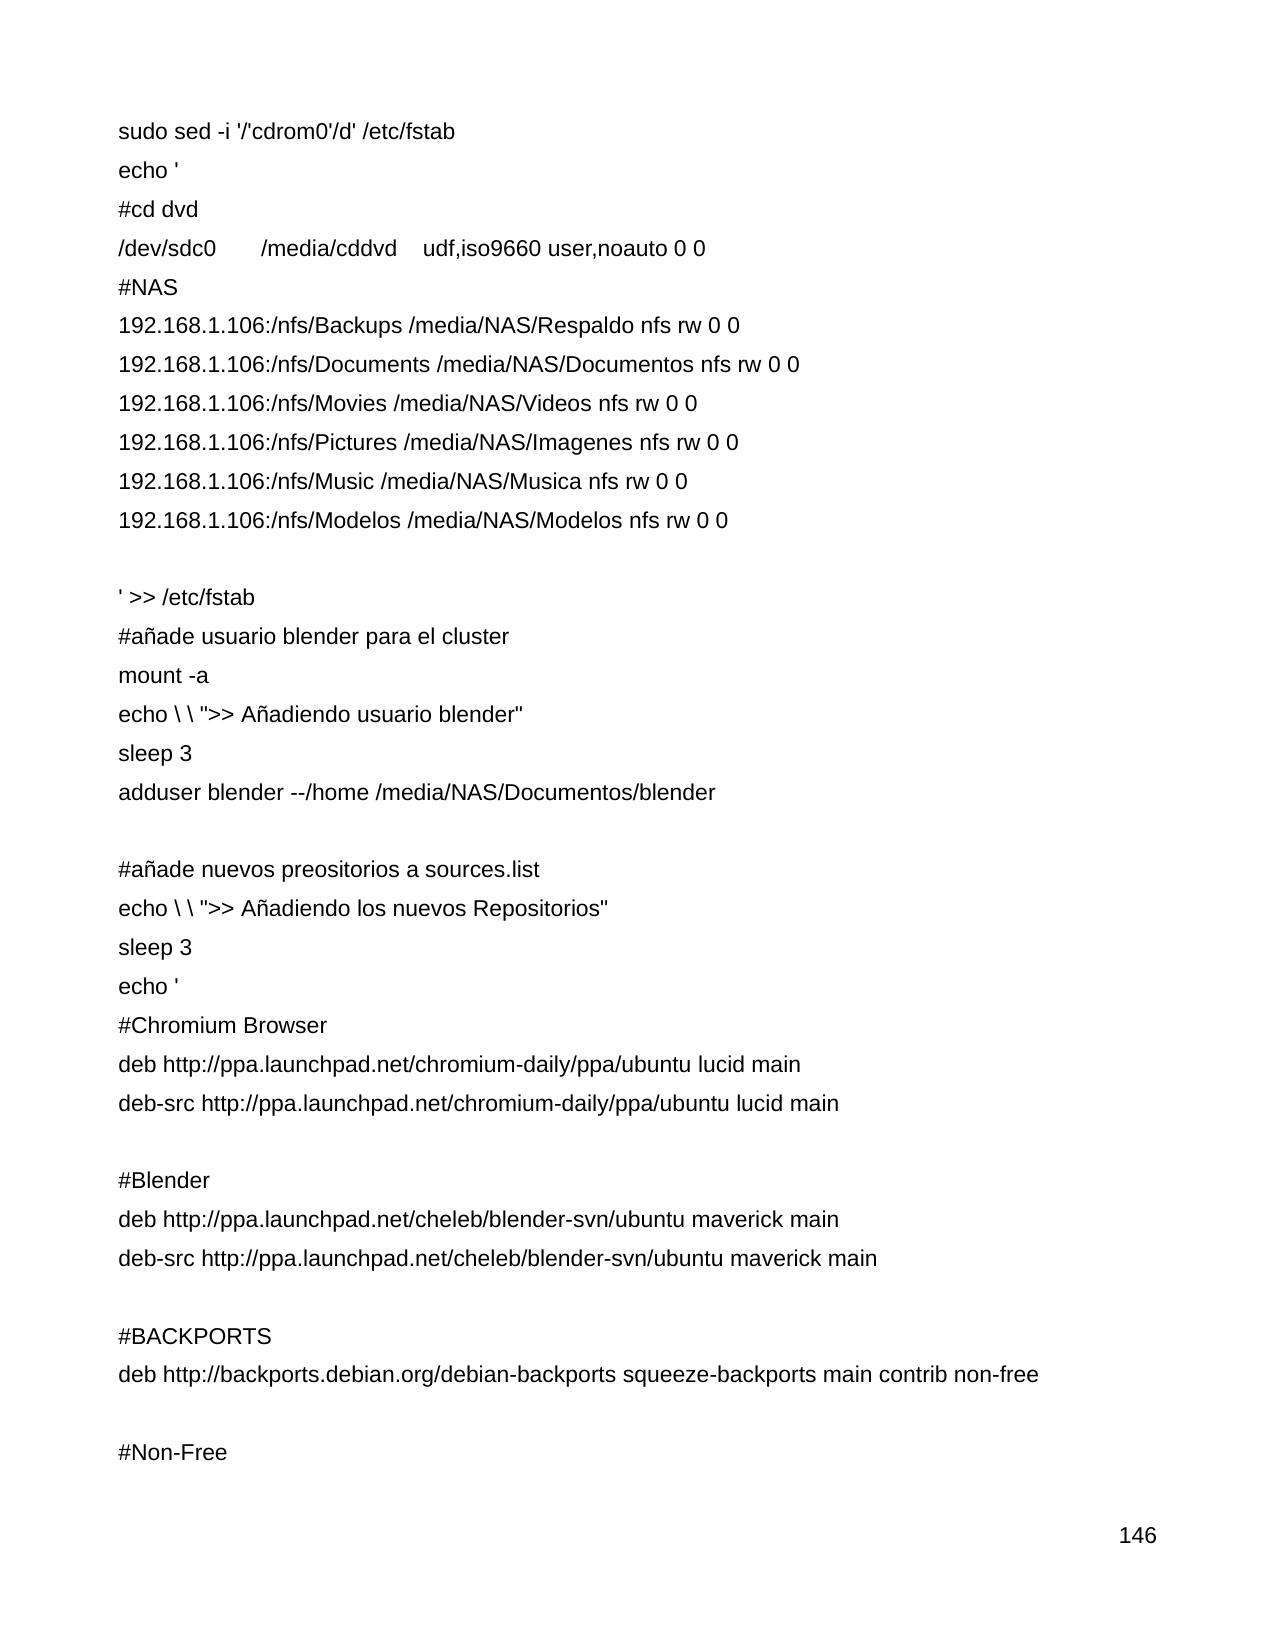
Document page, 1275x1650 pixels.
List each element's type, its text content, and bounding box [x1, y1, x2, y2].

text echo ' [118, 157, 1157, 183]
text ' >> /etc/fstab [118, 584, 1157, 611]
text deb http://ppa.launchpad.net/chromium-daily/ppa/ubuntu lucid main [118, 1051, 1157, 1077]
text #BACKPORTS [118, 1323, 1157, 1349]
text adduser blender --/home /media/NAS/Documentos/blender [118, 779, 1157, 805]
text echo \ \ ">> Añadiendo usuario blender" [118, 701, 1157, 727]
text 192.168.1.106:/nfs/Modelos /media/NAS/Modelos nfs rw 0 0 [118, 507, 1157, 533]
text 192.168.1.106:/nfs/Backups /media/NAS/Respaldo nfs rw 0 0 [118, 312, 1157, 339]
text 192.168.1.106:/nfs/Pictures /media/NAS/Imagenes nfs rw 0 0 [118, 429, 1157, 455]
text sleep 3 [118, 740, 1157, 766]
text deb-src http://ppa.launchpad.net/cheleb/blender-svn/ubuntu maverick main [118, 1245, 1157, 1271]
text deb http://ppa.launchpad.net/cheleb/blender-svn/ubuntu maverick main [118, 1206, 1157, 1232]
text #cd dvd [118, 196, 1157, 222]
text 192.168.1.106:/nfs/Documents /media/NAS/Documentos nfs rw 0 0 [118, 351, 1157, 378]
text #Non-Free [118, 1439, 1157, 1466]
text 192.168.1.106:/nfs/Music /media/NAS/Musica nfs rw 0 0 [118, 468, 1157, 494]
text #Blender [118, 1167, 1157, 1193]
text mount -a [118, 662, 1157, 688]
text #NAS [118, 273, 1157, 300]
text sudo sed -i '/'cdrom0'/d' /etc/fstab [118, 118, 1157, 144]
text sleep 3 [118, 934, 1157, 960]
text 192.168.1.106:/nfs/Movies /media/NAS/Videos nfs rw 0 0 [118, 390, 1157, 416]
text #Chromium Browser [118, 1012, 1157, 1038]
text #añade nuevos preositorios a sources.list [118, 856, 1157, 883]
text deb http://backports.debian.org/debian-backports squeeze-backports main contrib non-free [118, 1361, 1157, 1388]
text #añade usuario blender para el cluster [118, 623, 1157, 649]
text echo \ \ ">> Añadiendo los nuevos Repositorios" [118, 895, 1157, 922]
text /dev/sdc0 /media/cddvd udf,iso9660 user,noauto 0 0 [118, 235, 1157, 261]
text deb-src http://ppa.launchpad.net/chromium-daily/ppa/ubuntu lucid main [118, 1089, 1157, 1116]
text echo ' [118, 973, 1157, 999]
